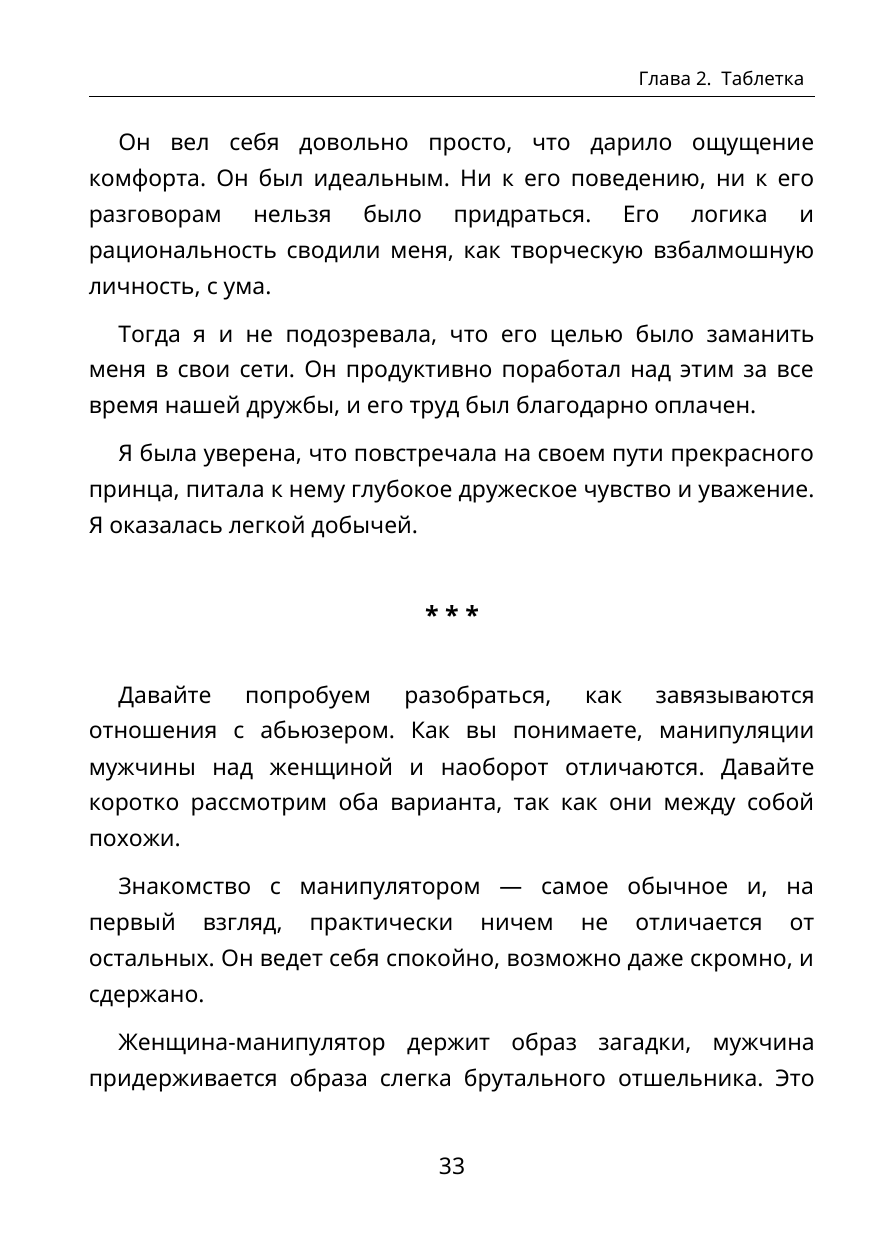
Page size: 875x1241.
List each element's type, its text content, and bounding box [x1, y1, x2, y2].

text Давайте попробуем разобраться, как завязываются отношения с абьюзером. Как вы понимаете, манипуляции мужчины над женщиной и наоборот отличаются. Давайте коротко рассмотрим оба варианта, так как они между собой похожи. [88, 678, 815, 853]
subtitle * * * [88, 598, 815, 632]
text Знакомство с манипулятором — самое обычное и, на первый взгляд, практически ничем не отличается от остальных. Он ведет себя спокойно, возможно даже скромно, и сдержано. [88, 870, 815, 1009]
text Он вел себя довольно просто, что дарило ощущение комфорта. Он был идеальным. Ни к его поведению, ни к его разговорам нельзя было придраться. Его логика и рациональность сводили меня, как творческую взбалмошную личность, с ума. [88, 126, 815, 301]
text Тогда я и не подозревала, что его целью было заманить меня в свои сети. Он продуктивно поработал над этим за все время нашей дружбы, и его труд был благодарно оплачен. [88, 317, 815, 421]
text Я была уверена, что повстречала на своем пути прекрасного принца, питала к нему глубокое дружеское чувство и уважение. Я оказалась легкой добычей. [88, 437, 815, 540]
text Женщина-манипулятор держит образ загадки, мужчина придерживается образа слегка брутального отшельника. Это [88, 1026, 815, 1093]
